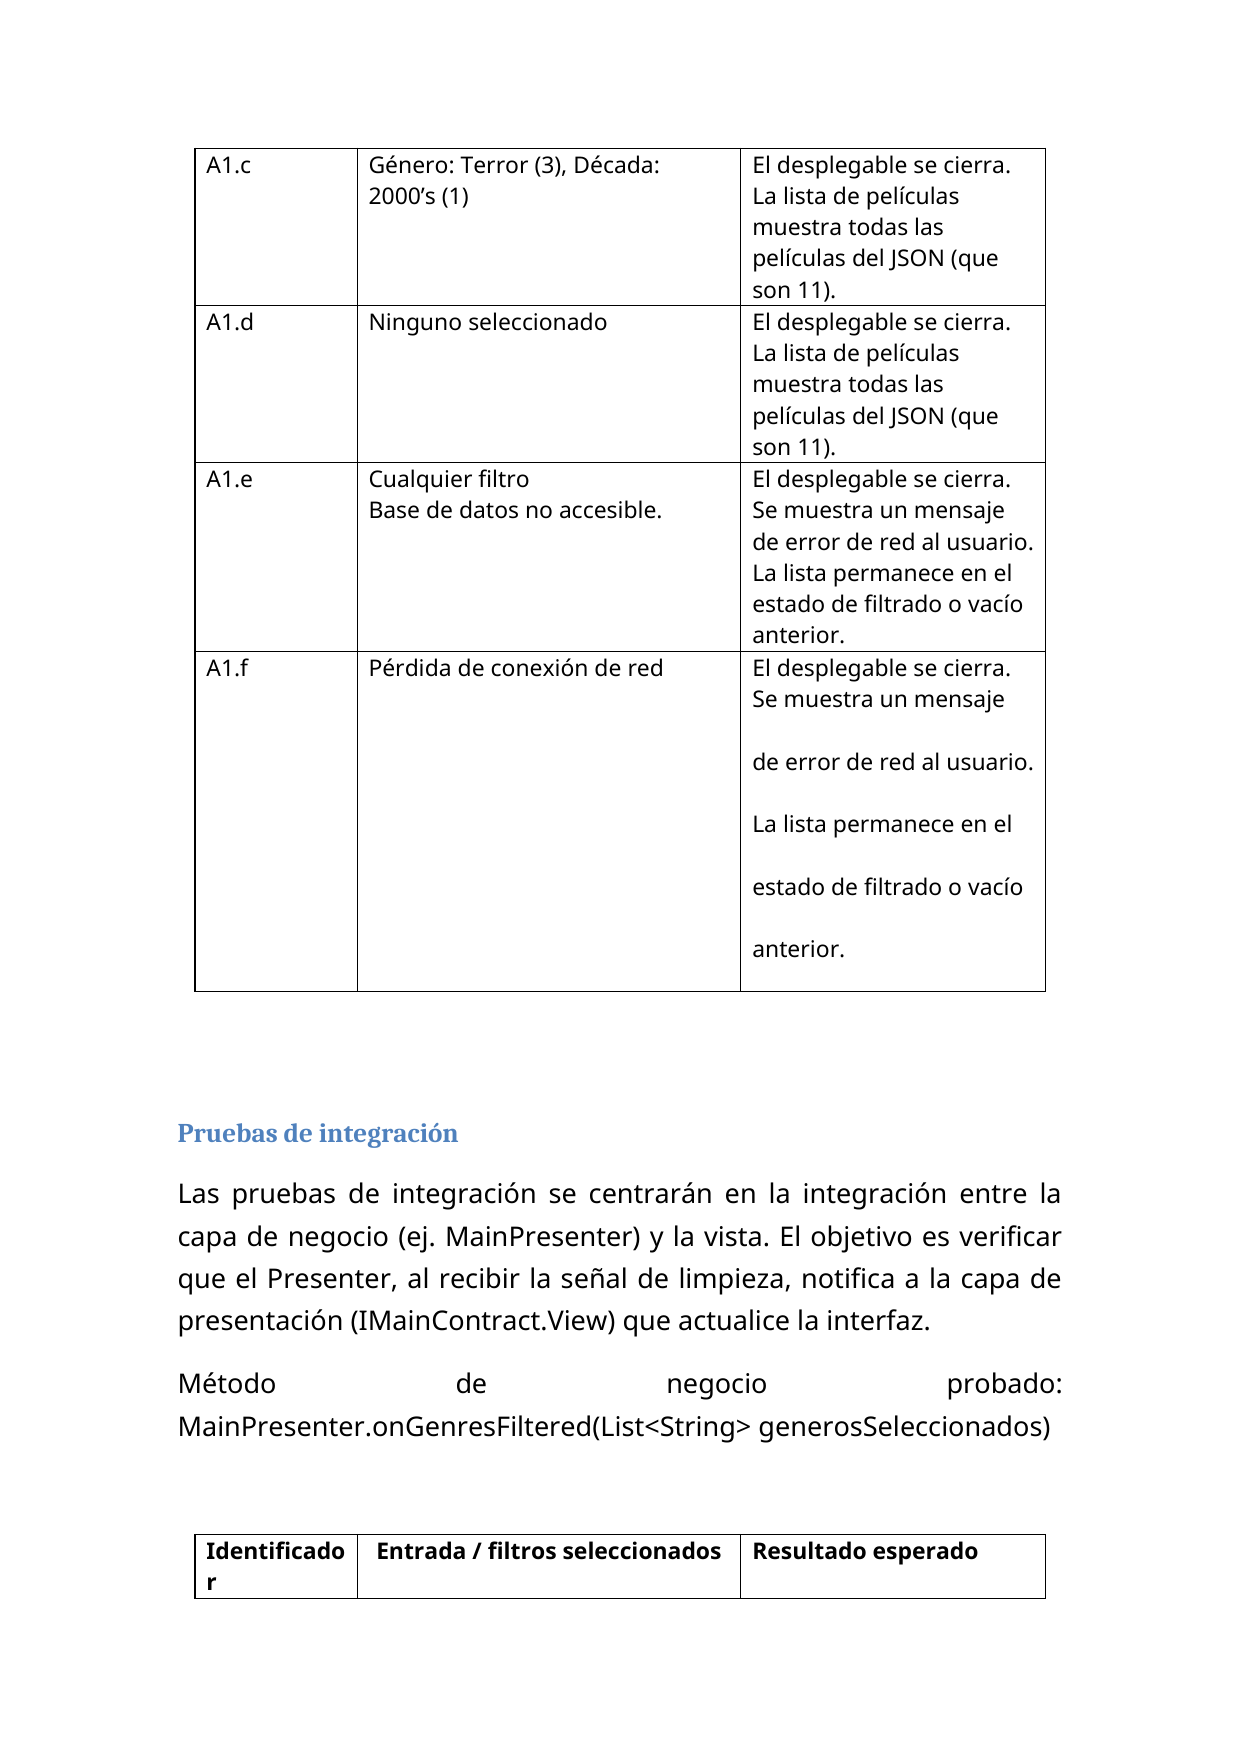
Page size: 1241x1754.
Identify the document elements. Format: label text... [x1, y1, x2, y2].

text Las pruebas de integración se centrarán en la integración entre la capa de negocio (ej. MainPresenter) y la vista. El objetivo es verificar que el Presenter, al recibir la señal de limpieza, notifica a la capa de presentación (IMainContract.View) que actualice la interfaz. [177, 1174, 1063, 1339]
table_header Entrada / filtros seleccionados [358, 1535, 740, 1597]
table_cell A1.e [196, 463, 357, 651]
table_header Resultado esperado [741, 1535, 1045, 1597]
table_cell A1.d [196, 306, 357, 462]
table_header Identificador [196, 1535, 357, 1597]
table_cell El desplegable se cierra. La lista de películas muestra todas las películas del JSON (que son 11). [741, 306, 1045, 462]
table_cell Género: Terror (3), Década: 2000’s (1) [358, 149, 740, 305]
text Método de negocio probado: MainPresenter.onGenresFiltered(List<String> generosSeleccionados) [177, 1365, 1063, 1444]
table_cell A1.c [196, 149, 357, 305]
table_cell El desplegable se cierra. Se muestra un mensaje de error de red al usuario. La lista permanece en el estado de filtrado o vacío anterior. [741, 463, 1045, 651]
table_cell Pérdida de conexión de red [358, 652, 740, 991]
text Pruebas de integración [177, 1118, 1063, 1149]
table_cell A1.f [196, 652, 357, 991]
table_cell Ninguno seleccionado [358, 306, 740, 462]
table_cell El desplegable se cierra. La lista de películas muestra todas las películas del JSON (que son 11). [741, 149, 1045, 305]
table_cell Cualquier filtro Base de datos no accesible. [358, 463, 740, 651]
table_cell El desplegable se cierra. Se muestra un mensaje de error de red al usuario. La lista permanece en el estado de filtrado o vacío anterior. [741, 652, 1045, 991]
